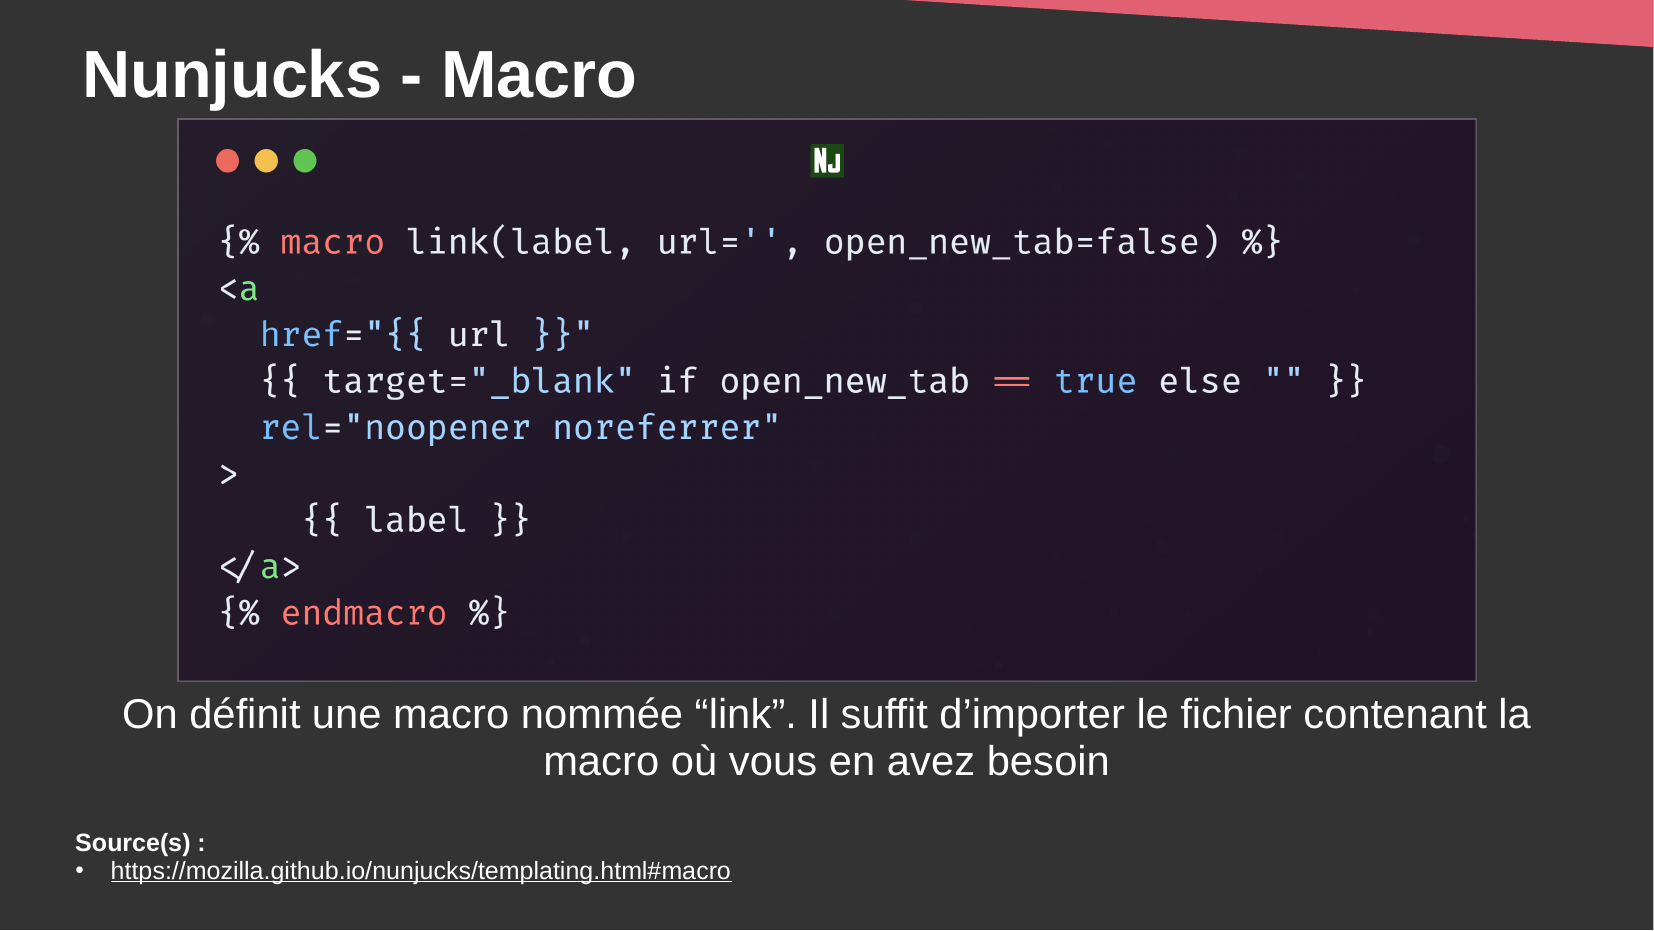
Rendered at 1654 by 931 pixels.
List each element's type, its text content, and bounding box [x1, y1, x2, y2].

picture [177, 118, 1477, 682]
list On définit une macro nommée “link”. Il suffit d’importer le fichier contenant la macro où vous en avez besoin [64, 690, 1589, 827]
text_box Source(s) : https://mozilla.github.io/nunjucks/templating.html#macro [60, 821, 1546, 931]
title Nunjucks - Macro [82, 37, 1571, 112]
text_box [904, 0, 1654, 48]
